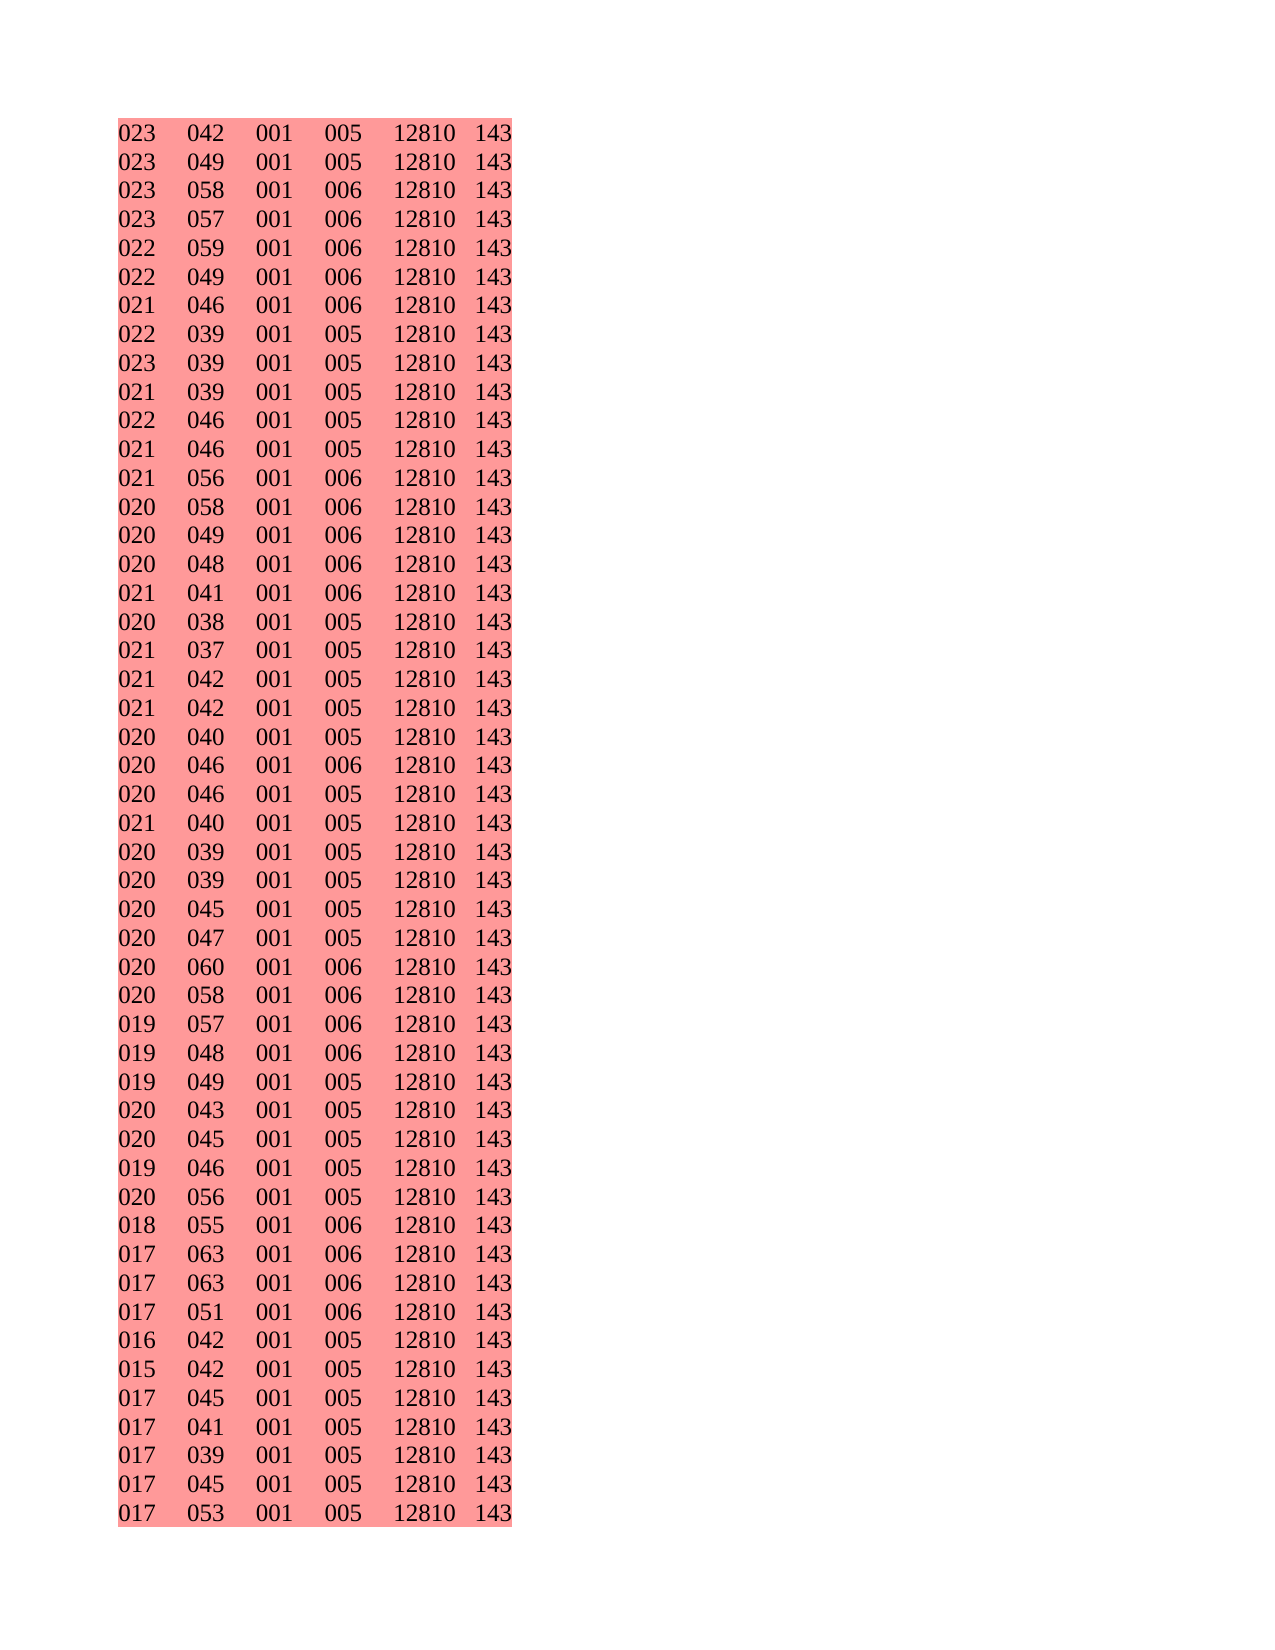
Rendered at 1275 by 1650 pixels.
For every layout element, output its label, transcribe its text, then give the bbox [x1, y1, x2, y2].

text 019 046 001 005 12810 143 [118, 1153, 1157, 1182]
text 020 039 001 005 12810 143 [118, 837, 1157, 866]
text 017 063 001 006 12810 143 [118, 1239, 1157, 1268]
text 023 049 001 005 12810 143 [118, 147, 1157, 176]
text 019 057 001 006 12810 143 [118, 1009, 1157, 1038]
text 022 039 001 005 12810 143 [118, 319, 1157, 348]
text 017 051 001 006 12810 143 [118, 1297, 1157, 1326]
text 022 049 001 006 12810 143 [118, 262, 1157, 291]
text 017 045 001 005 12810 143 [118, 1469, 1157, 1498]
text 015 042 001 005 12810 143 [118, 1354, 1157, 1383]
text 020 040 001 005 12810 143 [118, 722, 1157, 751]
text 019 048 001 006 12810 143 [118, 1038, 1157, 1067]
text 021 042 001 005 12810 143 [118, 693, 1157, 722]
text 017 039 001 005 12810 143 [118, 1441, 1157, 1469]
text 021 046 001 006 12810 143 [118, 291, 1157, 319]
text 020 046 001 005 12810 143 [118, 779, 1157, 808]
text 018 055 001 006 12810 143 [118, 1211, 1157, 1239]
text 020 038 001 005 12810 143 [118, 607, 1157, 636]
text 020 043 001 005 12810 143 [118, 1096, 1157, 1124]
text 020 047 001 005 12810 143 [118, 923, 1157, 952]
text 020 058 001 006 12810 143 [118, 981, 1157, 1009]
text 020 045 001 005 12810 143 [118, 1124, 1157, 1153]
text 019 049 001 005 12810 143 [118, 1067, 1157, 1096]
text 021 041 001 006 12810 143 [118, 578, 1157, 607]
text 020 056 001 005 12810 143 [118, 1182, 1157, 1211]
text 017 045 001 005 12810 143 [118, 1383, 1157, 1412]
text 017 053 001 005 12810 143 [118, 1498, 1157, 1527]
text 020 048 001 006 12810 143 [118, 549, 1157, 578]
text 022 059 001 006 12810 143 [118, 233, 1157, 262]
text 020 060 001 006 12810 143 [118, 952, 1157, 981]
text 020 039 001 005 12810 143 [118, 866, 1157, 894]
text 021 037 001 005 12810 143 [118, 636, 1157, 664]
text 022 046 001 005 12810 143 [118, 406, 1157, 434]
text 023 057 001 006 12810 143 [118, 204, 1157, 233]
text 016 042 001 005 12810 143 [118, 1326, 1157, 1354]
text 021 040 001 005 12810 143 [118, 808, 1157, 837]
text 023 058 001 006 12810 143 [118, 176, 1157, 204]
text 021 056 001 006 12810 143 [118, 463, 1157, 492]
text 020 045 001 005 12810 143 [118, 894, 1157, 923]
text 023 039 001 005 12810 143 [118, 348, 1157, 377]
text 017 063 001 006 12810 143 [118, 1268, 1157, 1297]
text 021 046 001 005 12810 143 [118, 434, 1157, 463]
text 020 046 001 006 12810 143 [118, 751, 1157, 779]
text 021 039 001 005 12810 143 [118, 377, 1157, 406]
text 020 049 001 006 12810 143 [118, 521, 1157, 549]
text 020 058 001 006 12810 143 [118, 492, 1157, 521]
text 017 041 001 005 12810 143 [118, 1412, 1157, 1441]
text 023 042 001 005 12810 143 [118, 118, 1157, 147]
text 021 042 001 005 12810 143 [118, 664, 1157, 693]
